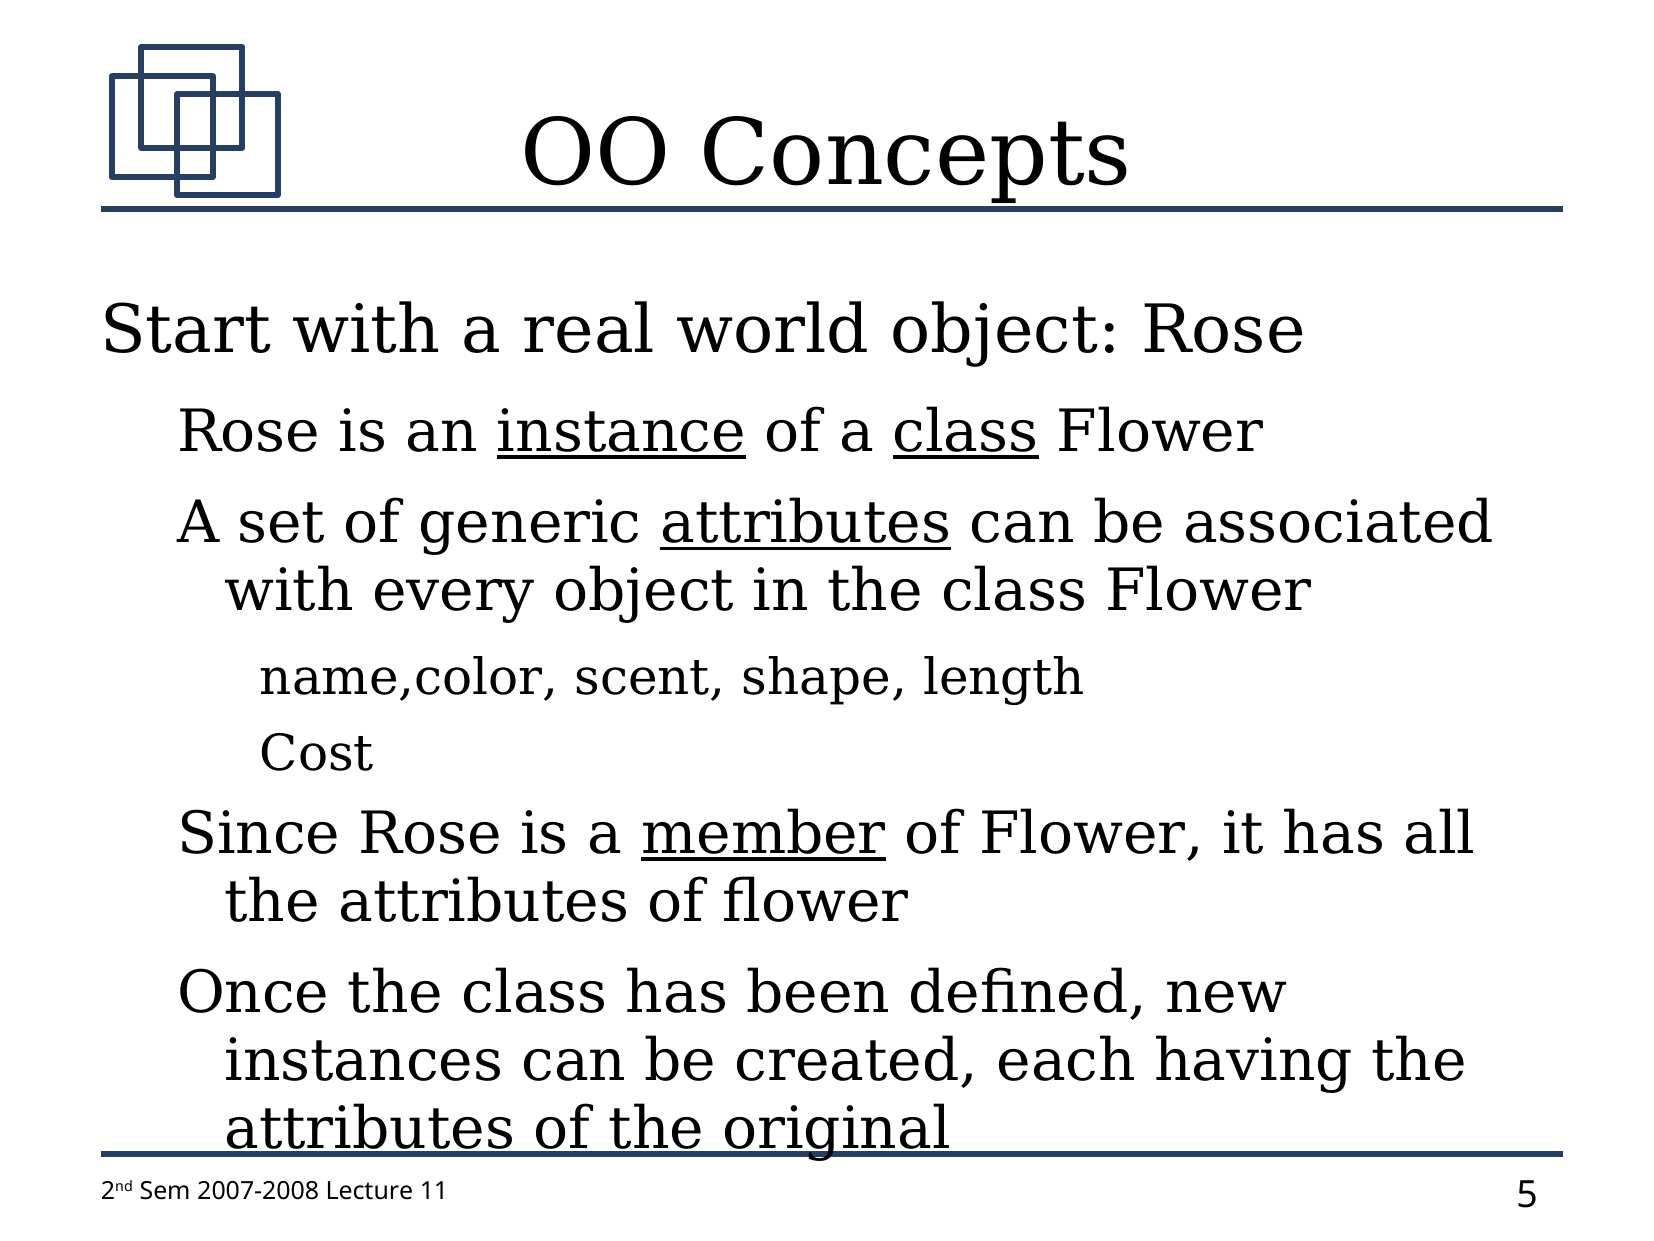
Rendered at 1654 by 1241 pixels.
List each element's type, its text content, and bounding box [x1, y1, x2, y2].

title OO Concepts [82, 49, 1571, 257]
list Start with a real world object: Rose Rose is an instance of a class Flower A set of generic attributes can be associated with every object in the class Flower name,color, scent, shape, length Cost Since Rose is a member of Flower, it has all the attributes of flower Once the class has been defined, new instances can be created, each having the attributes of the original [82, 290, 1571, 1163]
